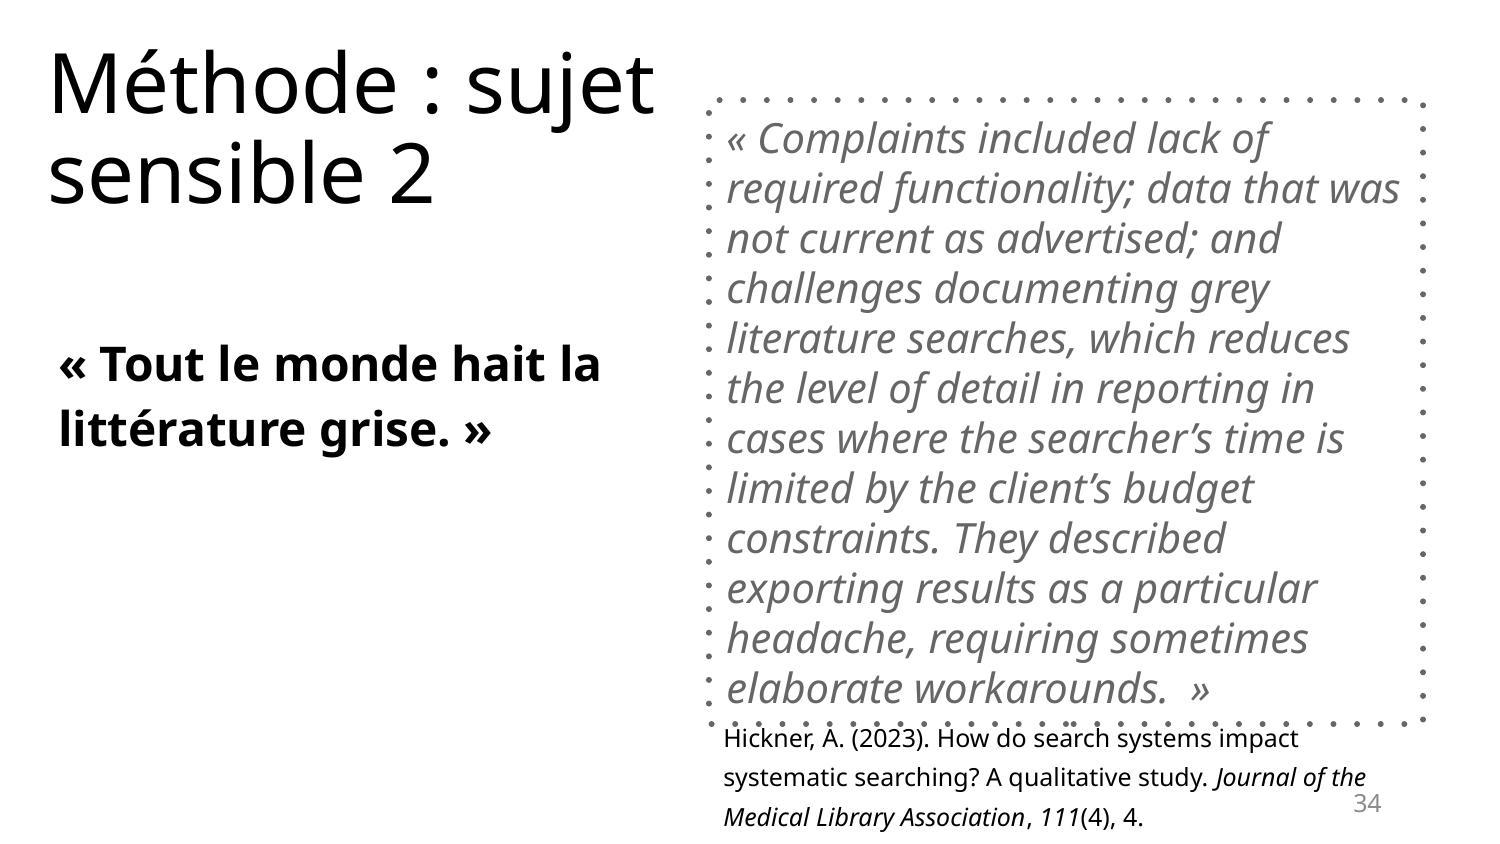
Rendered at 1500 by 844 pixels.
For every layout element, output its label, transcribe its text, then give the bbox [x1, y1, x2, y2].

title Méthode : sujet sensible 2 [32, 100, 708, 264]
text_box Hickner, A. (2023). How do search systems impact systematic searching? A qualitative study. Journal of the Medical Library Association, 111(4), 4. https://doi.org/10.5195/jmla.2023.1647 [708, 708, 1388, 839]
list « Tout le monde hait la littérature grise. » [0, 324, 677, 458]
text_box « Complaints included lack of required functionality; data that was not current as advertised; and challenges documenting grey literature searches, which reduces the level of detail in reporting in cases where the searcher’s time is limited by the client’s budget constraints. They described exporting results as a particular headache, requiring sometimes elaborate workarounds. » [708, 100, 1424, 725]
